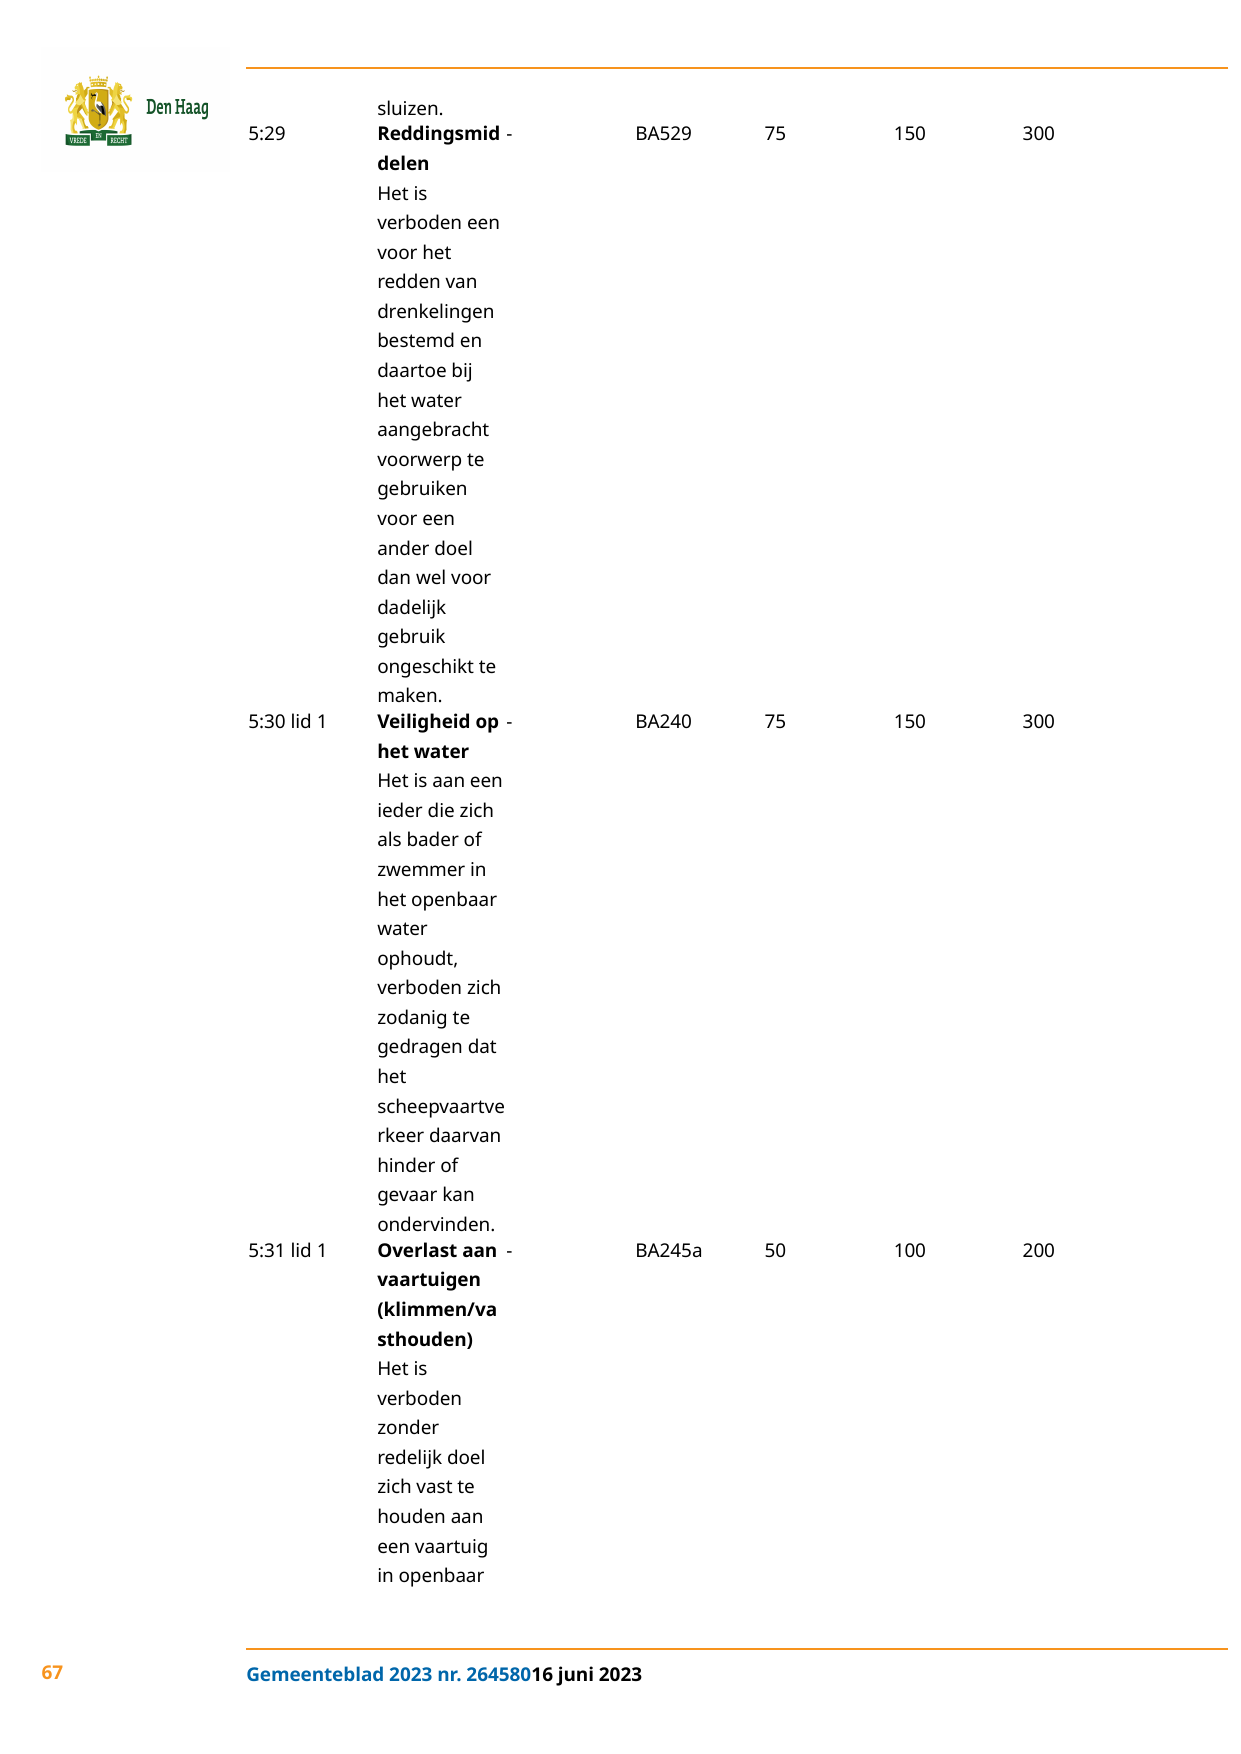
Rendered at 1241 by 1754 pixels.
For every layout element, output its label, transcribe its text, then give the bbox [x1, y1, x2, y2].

table_cell 75 [764, 121, 893, 708]
table_cell - [506, 708, 635, 1237]
table_cell BA529 [635, 121, 764, 708]
table_cell 5:30 lid 1 [248, 708, 377, 1237]
table_cell 5:29 [248, 121, 377, 708]
table_cell Overlast aan vaartuigen (klimmen/vasthouden) Het is verboden zonder redelijk doel zich vast te houden aan een vaartuig in openbaar [377, 1237, 506, 1588]
table_cell [1023, 95, 1152, 121]
table_cell BA240 [635, 708, 764, 1237]
table_cell 100 [894, 1237, 1022, 1588]
table_cell - [506, 1237, 635, 1588]
table_cell [764, 95, 893, 121]
picture [41, 47, 231, 172]
table_cell 300 [1023, 708, 1152, 1237]
table_cell sluizen. [377, 95, 506, 121]
table_cell Veiligheid op het water Het is aan een ieder die zich als bader of zwemmer in het openbaar water ophoudt, verboden zich zodanig te gedragen dat het scheepvaartverkeer daarvan hinder of gevaar kan ondervinden. [377, 708, 506, 1237]
table_cell [248, 95, 377, 121]
table_cell Reddingsmiddelen Het is verboden een voor het redden van drenkelingen bestemd en daartoe bij het water aangebracht voorwerp te gebruiken voor een ander doel dan wel voor dadelijk gebruik ongeschikt te maken. [377, 121, 506, 708]
table_cell [635, 95, 764, 121]
table_cell [894, 95, 1022, 121]
table_cell 300 [1023, 121, 1152, 708]
table_cell 150 [894, 708, 1022, 1237]
table_cell - [506, 95, 635, 121]
table_cell 75 [764, 708, 893, 1237]
table_cell BA245a [635, 1237, 764, 1588]
table_cell 150 [894, 121, 1022, 708]
table_cell - [506, 121, 635, 708]
table_cell 5:31 lid 1 [248, 1237, 377, 1588]
table_cell 50 [764, 1237, 893, 1588]
table_cell 200 [1023, 1237, 1152, 1588]
